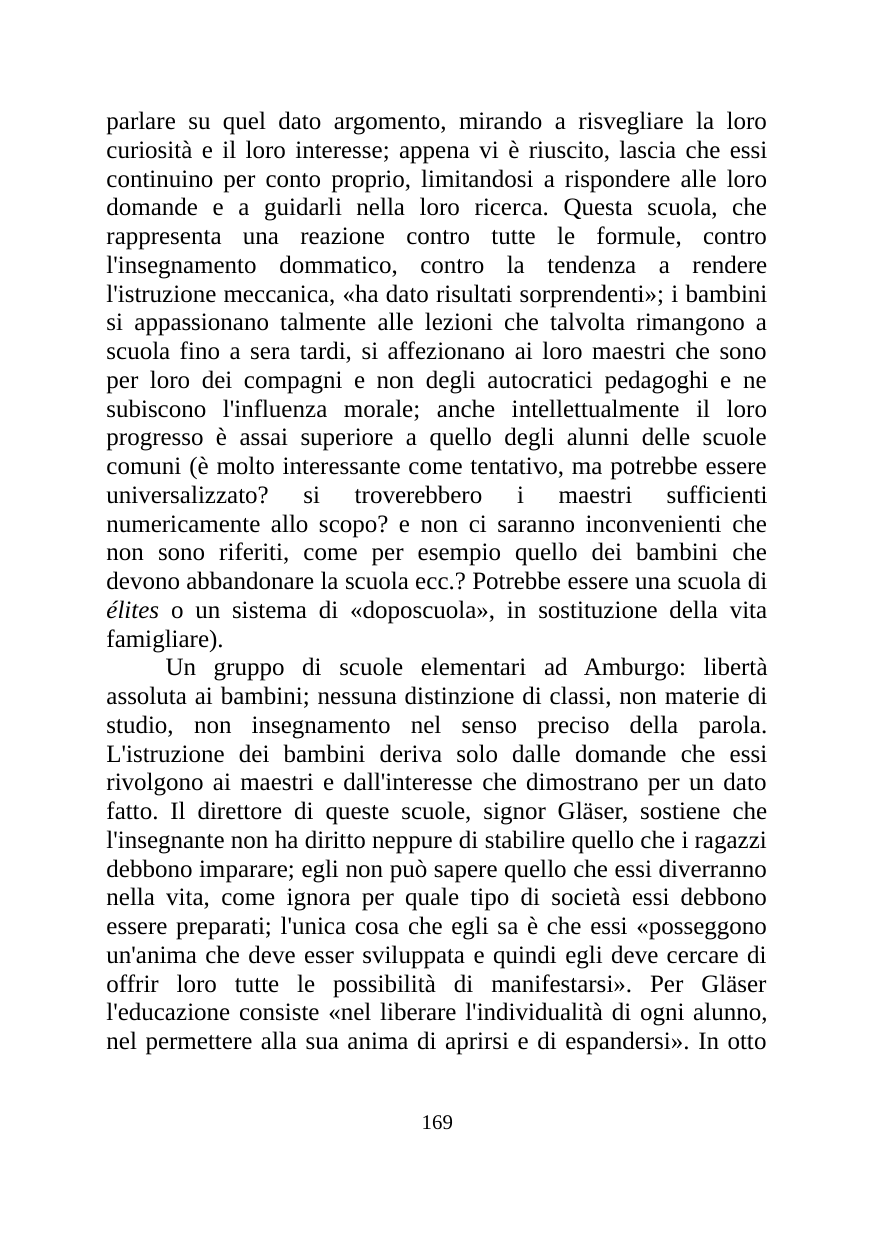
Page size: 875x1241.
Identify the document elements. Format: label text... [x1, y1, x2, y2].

text Un gruppo di scuole elementari ad Amburgo: libertà assoluta ai bambini; nessuna distinzione di classi, non materie di studio, non insegnamento nel senso preciso della parola. L'istruzione dei bambini deriva solo dalle domande che essi rivolgono ai maestri e dall'interesse che dimostrano per un dato fatto. Il direttore di queste scuole, signor Gläser, sostiene che l'insegnante non ha diritto neppure di stabilire quello che i ragazzi debbono imparare; egli non può sapere quello che essi diverranno nella vita, come ignora per quale tipo di società essi debbono essere preparati; l'unica cosa che egli sa è che essi «posseggono un'anima che deve esser sviluppata e quindi egli deve cercare di offrir loro tutte le possibilità di manifestarsi». Per Gläser l'educazione consiste «nel liberare l'individualità di ogni alunno, nel permettere alla sua anima di aprirsi e di espandersi». In otto [106, 652, 768, 1055]
text parlare su quel dato argomento, mirando a risvegliare la loro curiosità e il loro interesse; appena vi è riuscito, lascia che essi continuino per conto proprio, limitandosi a rispondere alle loro domande e a guidarli nella loro ricerca. Questa scuola, che rappresenta una reazione contro tutte le formule, contro l'insegnamento dommatico, contro la tendenza a rendere l'istruzione meccanica, «ha dato risultati sorprendenti»; i bambini si appassionano talmente alle lezioni che talvolta rimangono a scuola fino a sera tardi, si affezionano ai loro maestri che sono per loro dei compagni e non degli autocratici pedagoghi e ne subiscono l'influenza morale; anche intellettualmente il loro progresso è assai superiore a quello degli alunni delle scuole comuni (è molto interessante come tentativo, ma potrebbe essere universalizzato? si troverebbero i maestri sufficienti numericamente allo scopo? e non ci saranno inconvenienti che non sono riferiti, come per esempio quello dei bambini che devono abbandonare la scuola ecc.? Potrebbe essere una scuola di élites o un sistema di «doposcuola», in sostituzione della vita famigliare). [106, 106, 768, 652]
